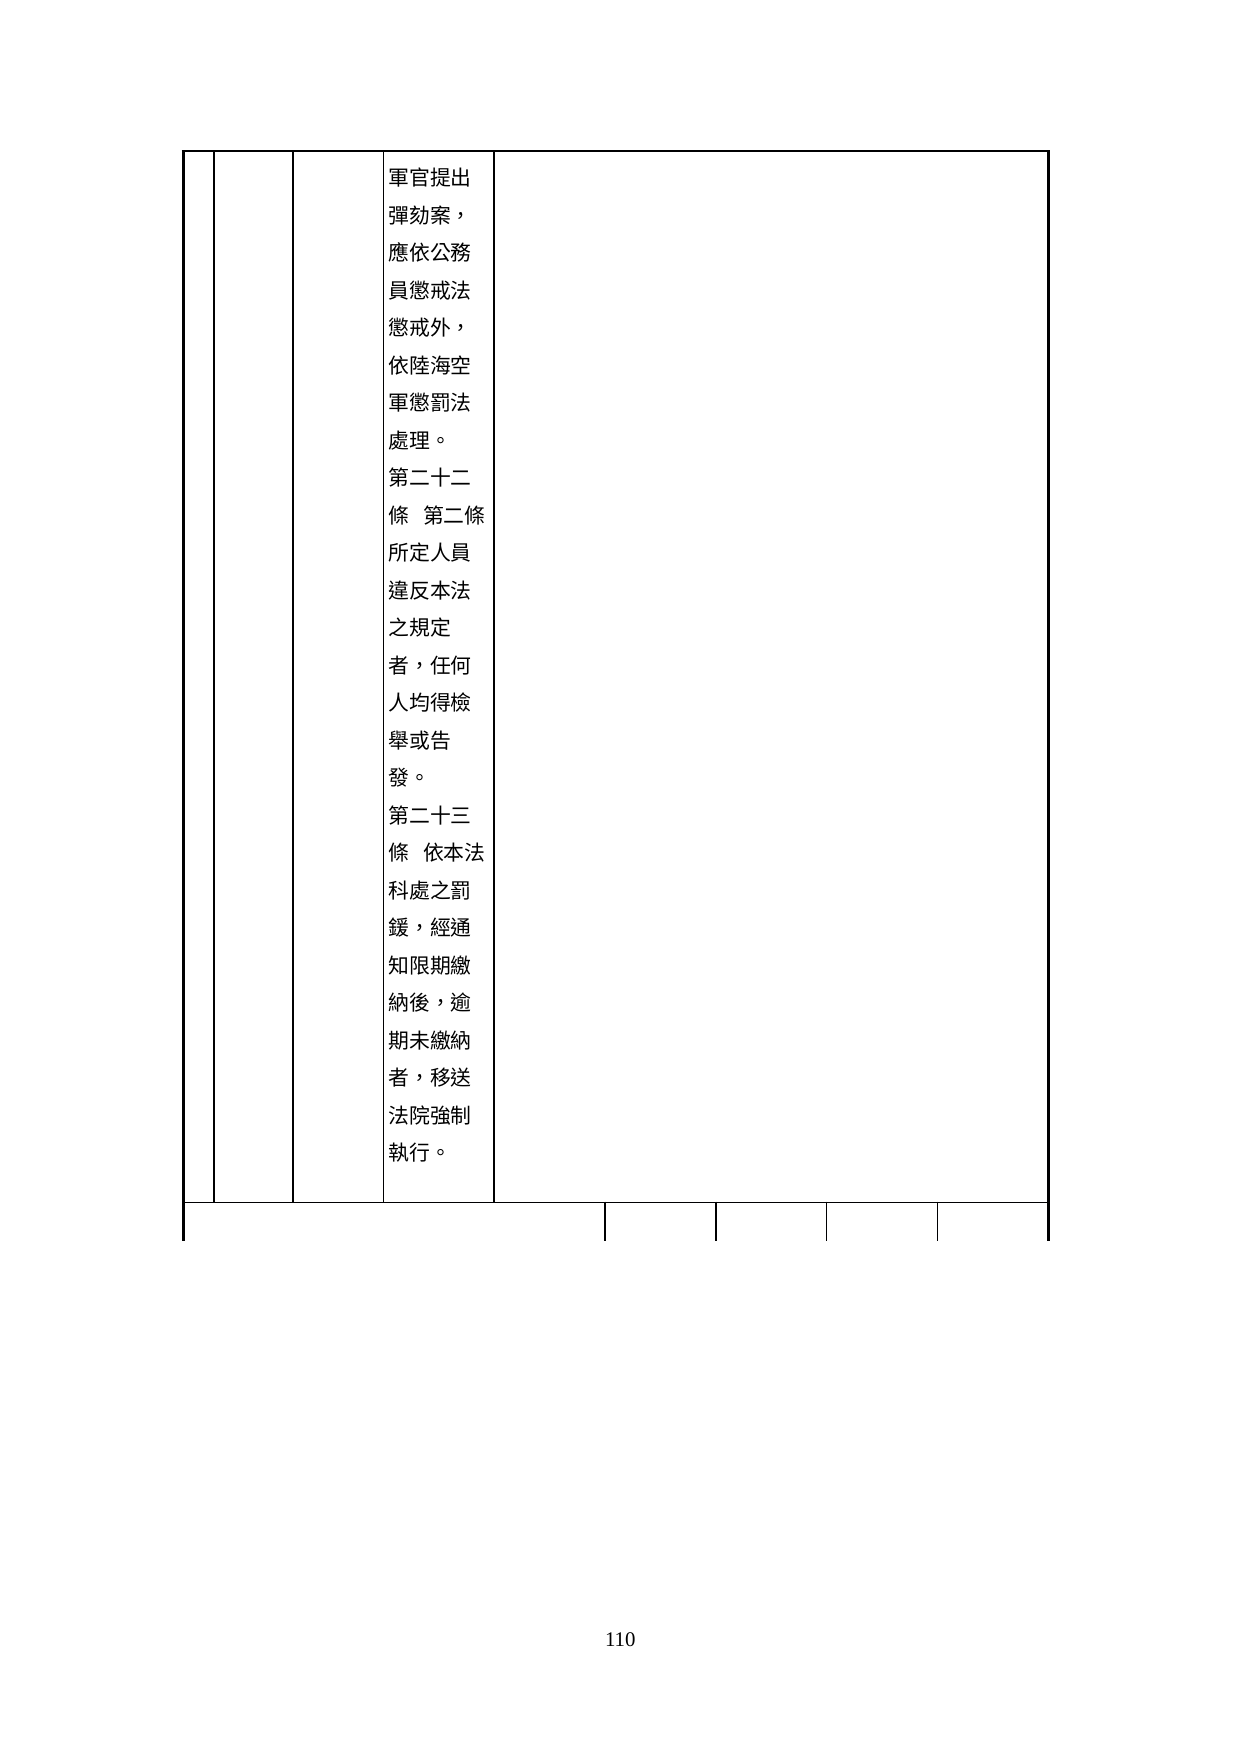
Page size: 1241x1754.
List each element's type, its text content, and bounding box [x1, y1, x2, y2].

table_cell [294, 152, 383, 1202]
table_cell [185, 1203, 604, 1241]
table_cell [215, 152, 292, 1202]
table_cell [606, 1203, 715, 1241]
table_cell [827, 1203, 937, 1241]
table_cell [185, 152, 213, 1202]
table_cell [495, 152, 1047, 1202]
table_cell 軍官提出彈劾案，應依公務員懲戒法懲戒外，依陸海空軍懲罰法處理。 第二十二條 第二條所定人員違反本法之規定者，任何人均得檢舉或告發。 第二十三條 依本法科處之罰鍰，經通知限期繳納後，逾期未繳納者，移送法院強制執行。 [384, 152, 493, 1202]
table_cell [717, 1203, 826, 1241]
table_cell [938, 1203, 1047, 1241]
